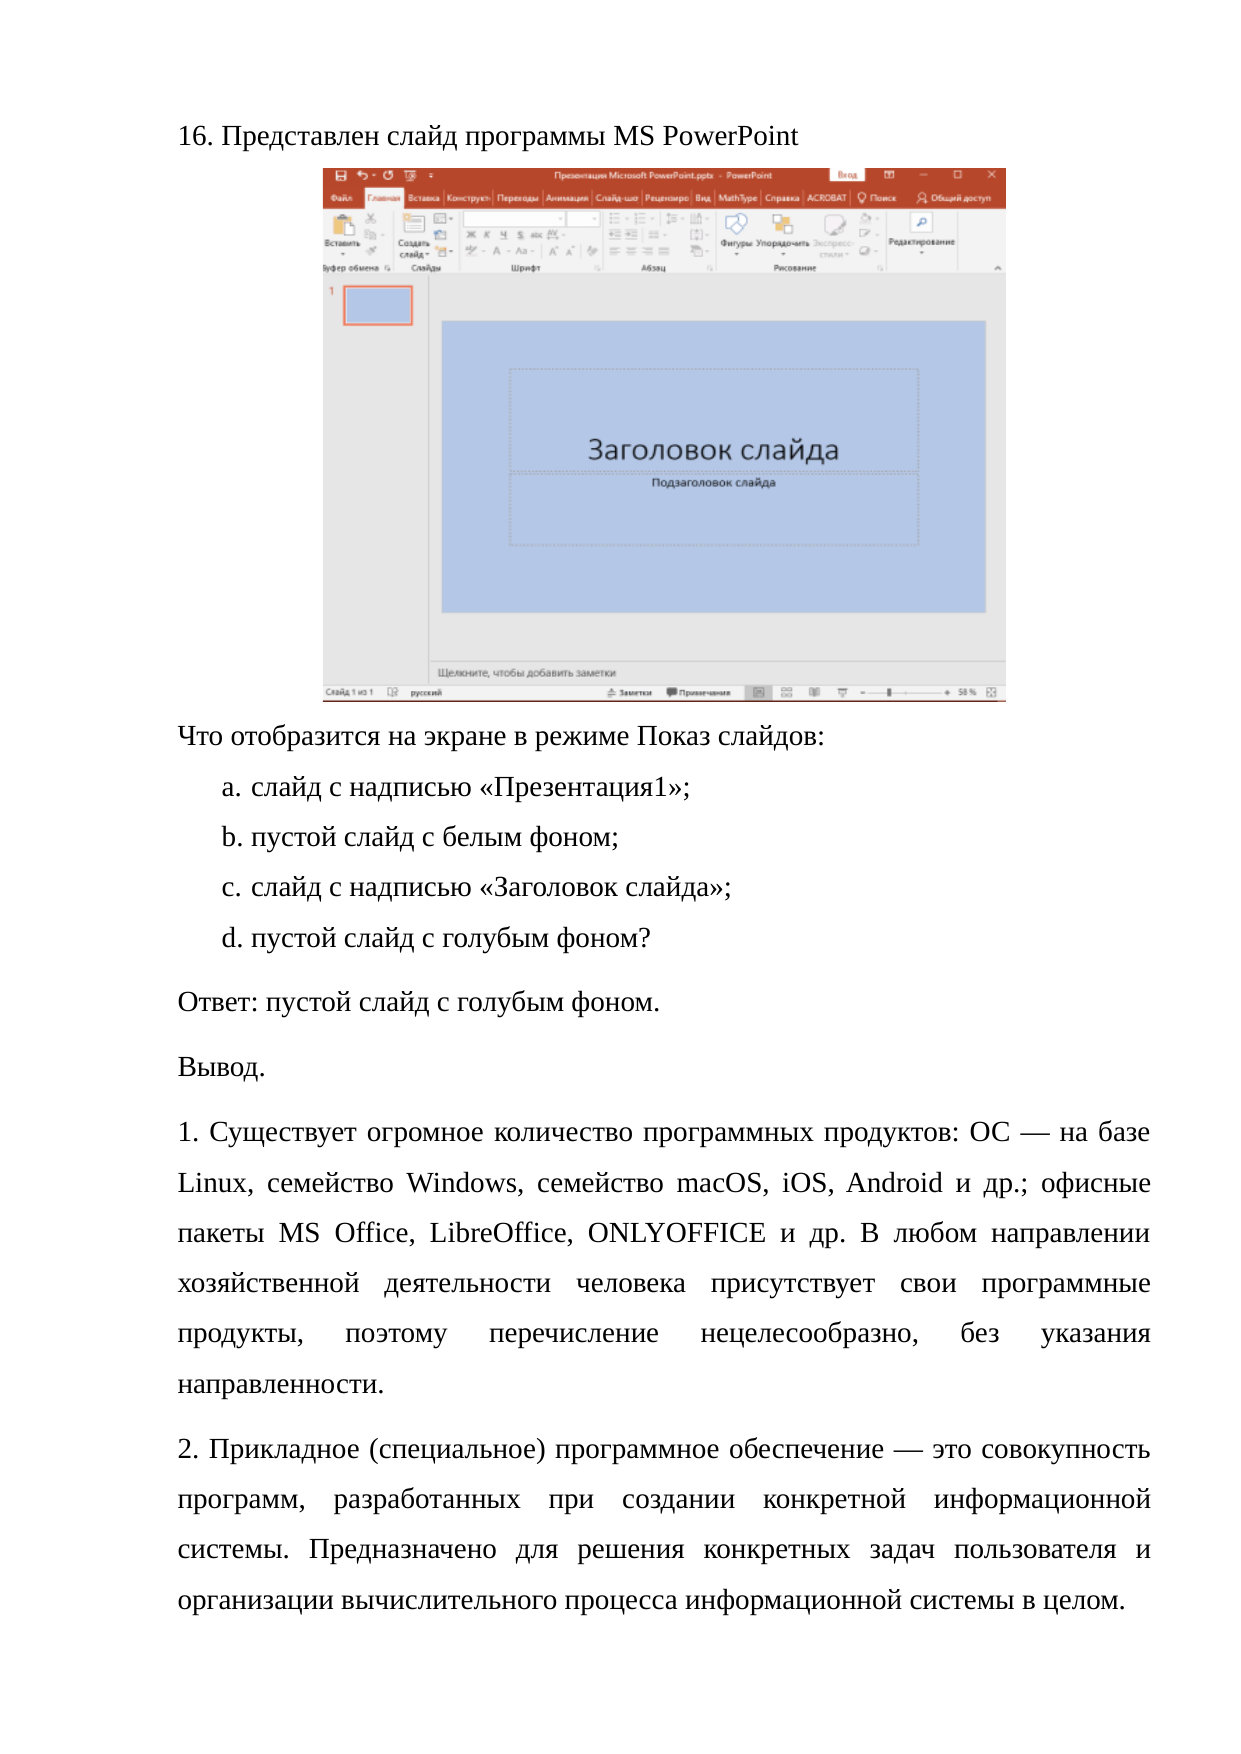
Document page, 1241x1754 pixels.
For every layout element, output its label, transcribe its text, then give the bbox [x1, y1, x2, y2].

text 16. Представлен слайд программы MS PowerPoint [177, 118, 1152, 152]
text Что отобразится на экране в режиме Показ слайдов: [177, 702, 1152, 752]
list слайд с надписью «Заголовок слайда»; [221, 869, 1152, 903]
text Ответ: пустой слайд с голубым фоном. [177, 984, 1152, 1018]
list пустой слайд с белым фоном; [221, 819, 1152, 853]
list пустой слайд с голубым фоном? [221, 920, 1152, 953]
text 1. Существует огромное количество программных продуктов: ОС — на базе Linux, семейство Windows, семейство macOS, iOS, Android и др.; офисные пакеты MS Office, LibreOffice, ONLYOFFICE и др. В любом направлении хозяйственной деятельности человека присутствует свои программные продукты, поэтому перечисление нецелесообразно, без указания направленности. [177, 1114, 1152, 1399]
text Вывод. [177, 1049, 1152, 1083]
list слайд с надписью «Презентация1»; [221, 769, 1152, 802]
text 2. Прикладное (специальное) программное обеспечение — это совокупность программ, разработанных при создании конкретной информационной системы. Предназначено для решения конкретных задач пользователя и организации вычислительного процесса информационной системы в целом. [177, 1431, 1152, 1615]
picture [322, 168, 1006, 702]
